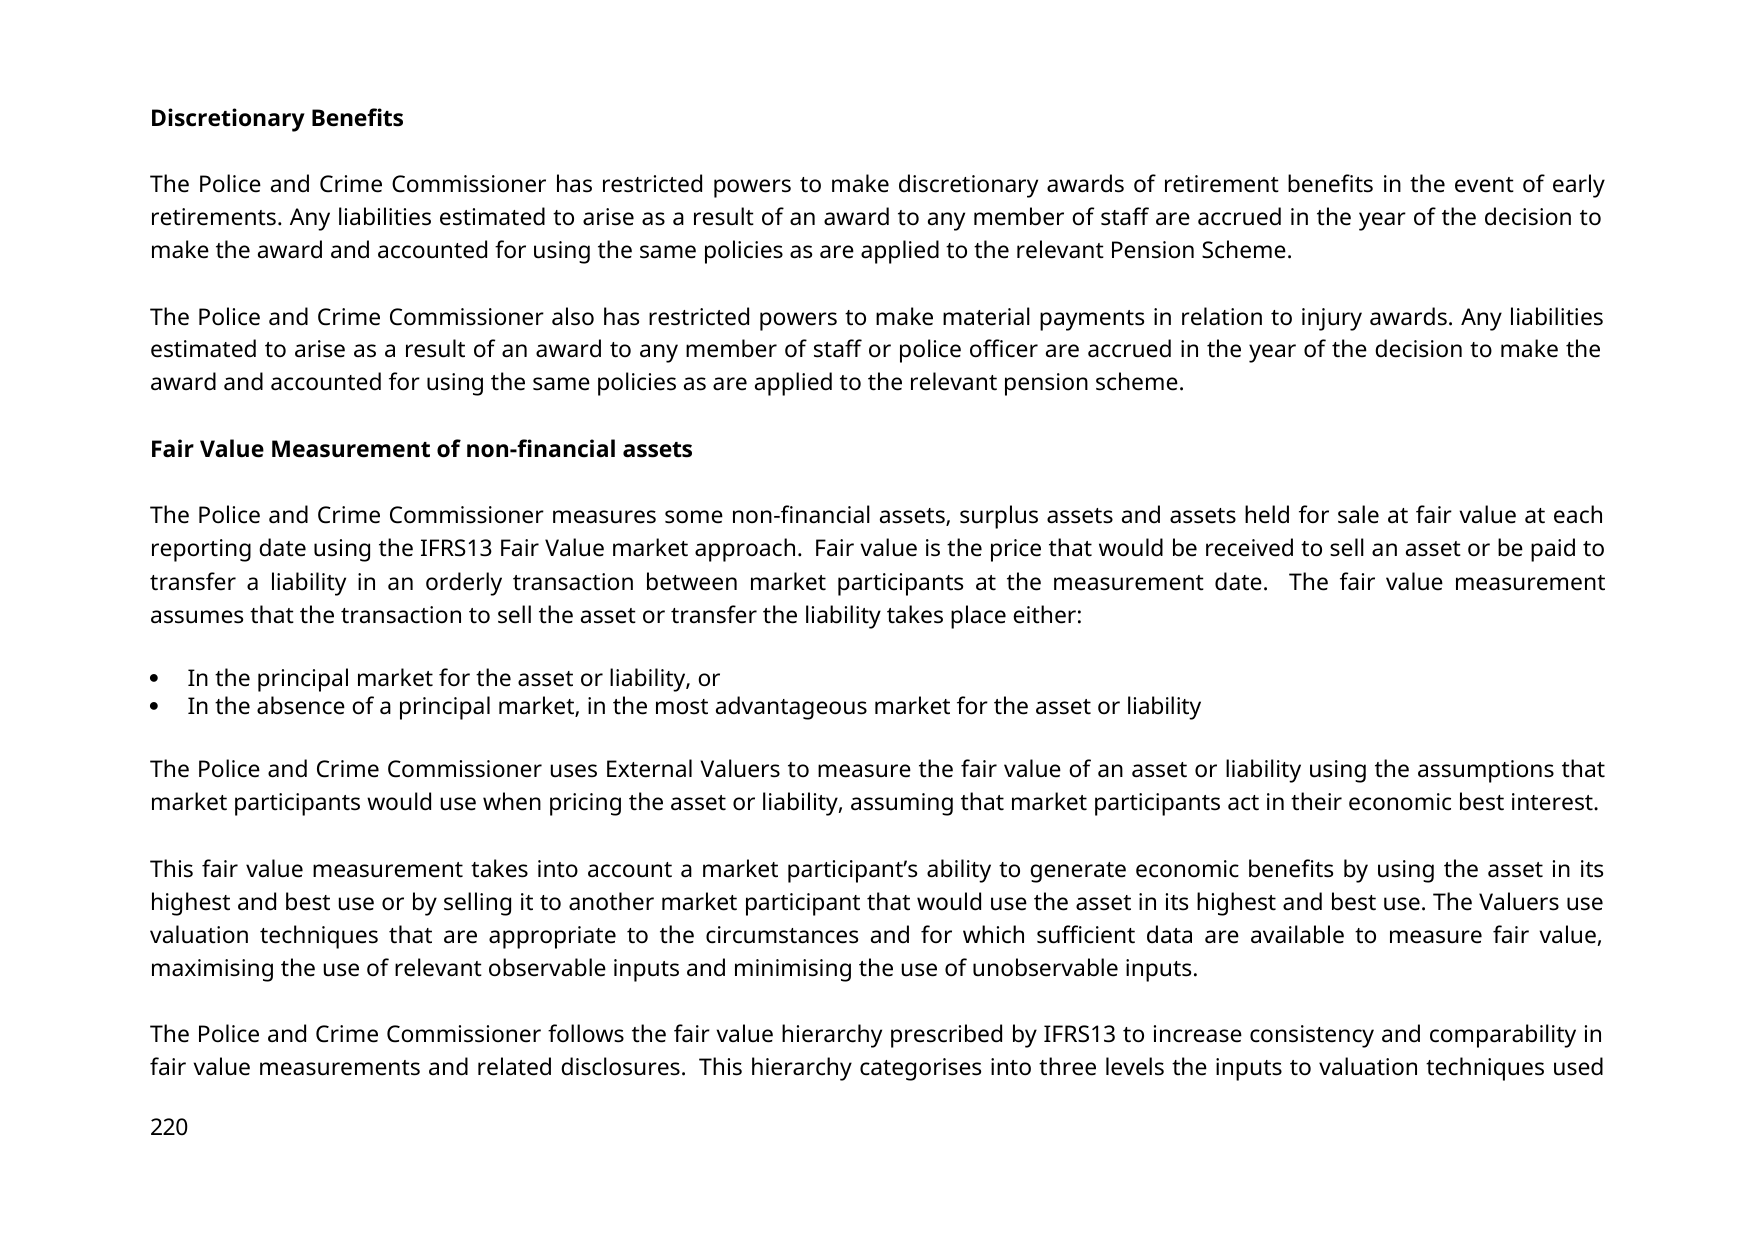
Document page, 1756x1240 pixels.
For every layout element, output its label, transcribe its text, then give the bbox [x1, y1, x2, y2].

text The Police and Crime Commissioner uses External Valuers to measure the fair value of an asset or liability using the assumptions that market participants would use when pricing the asset or liability, assuming that market participants act in their economic best interest. [150, 753, 1606, 817]
text The Police and Crime Commissioner follows the fair value hierarchy prescribed by IFRS13 to increase consistency and comparability in fair value measurements and related disclosures. This hierarchy categorises into three levels the inputs to valuation techniques used [150, 1018, 1606, 1082]
list In the absence of a principal market, in the most advantageous market for the asset or liability [150, 692, 1722, 720]
text This fair value measurement takes into account a market participant’s ability to generate economic benefits by using the asset in its highest and best use or by selling it to another market participant that would use the asset in its highest and best use. The Valuers use valuation techniques that are appropriate to the circumstances and for which sufficient data are available to measure fair value, maximising the use of relevant observable inputs and minimising the use of unobservable inputs. [150, 853, 1606, 983]
text The Police and Crime Commissioner measures some non-financial assets, surplus assets and assets held for sale at fair value at each reporting date using the IFRS13 Fair Value market approach. Fair value is the price that would be received to sell an asset or be paid to transfer a liability in an orderly transaction between market participants at the measurement date. The fair value measurement assumes that the transaction to sell the asset or transfer the liability takes place either: [150, 499, 1606, 630]
subtitle Discretionary Benefits [150, 102, 1722, 133]
subtitle Fair Value Measurement of non-financial assets [150, 433, 1722, 464]
text The Police and Crime Commissioner also has restricted powers to make material payments in relation to injury awards. Any liabilities estimated to arise as a result of an award to any member of staff or police officer are accrued in the year of the decision to make the award and accounted for using the same policies as are applied to the relevant pension scheme. [150, 301, 1606, 397]
text The Police and Crime Commissioner has restricted powers to make discretionary awards of retirement benefits in the event of early retirements. Any liabilities estimated to arise as a result of an award to any member of staff are accrued in the year of the decision to make the award and accounted for using the same policies as are applied to the relevant Pension Scheme. [150, 168, 1606, 266]
list In the principal market for the asset or liability, or [150, 664, 1722, 692]
